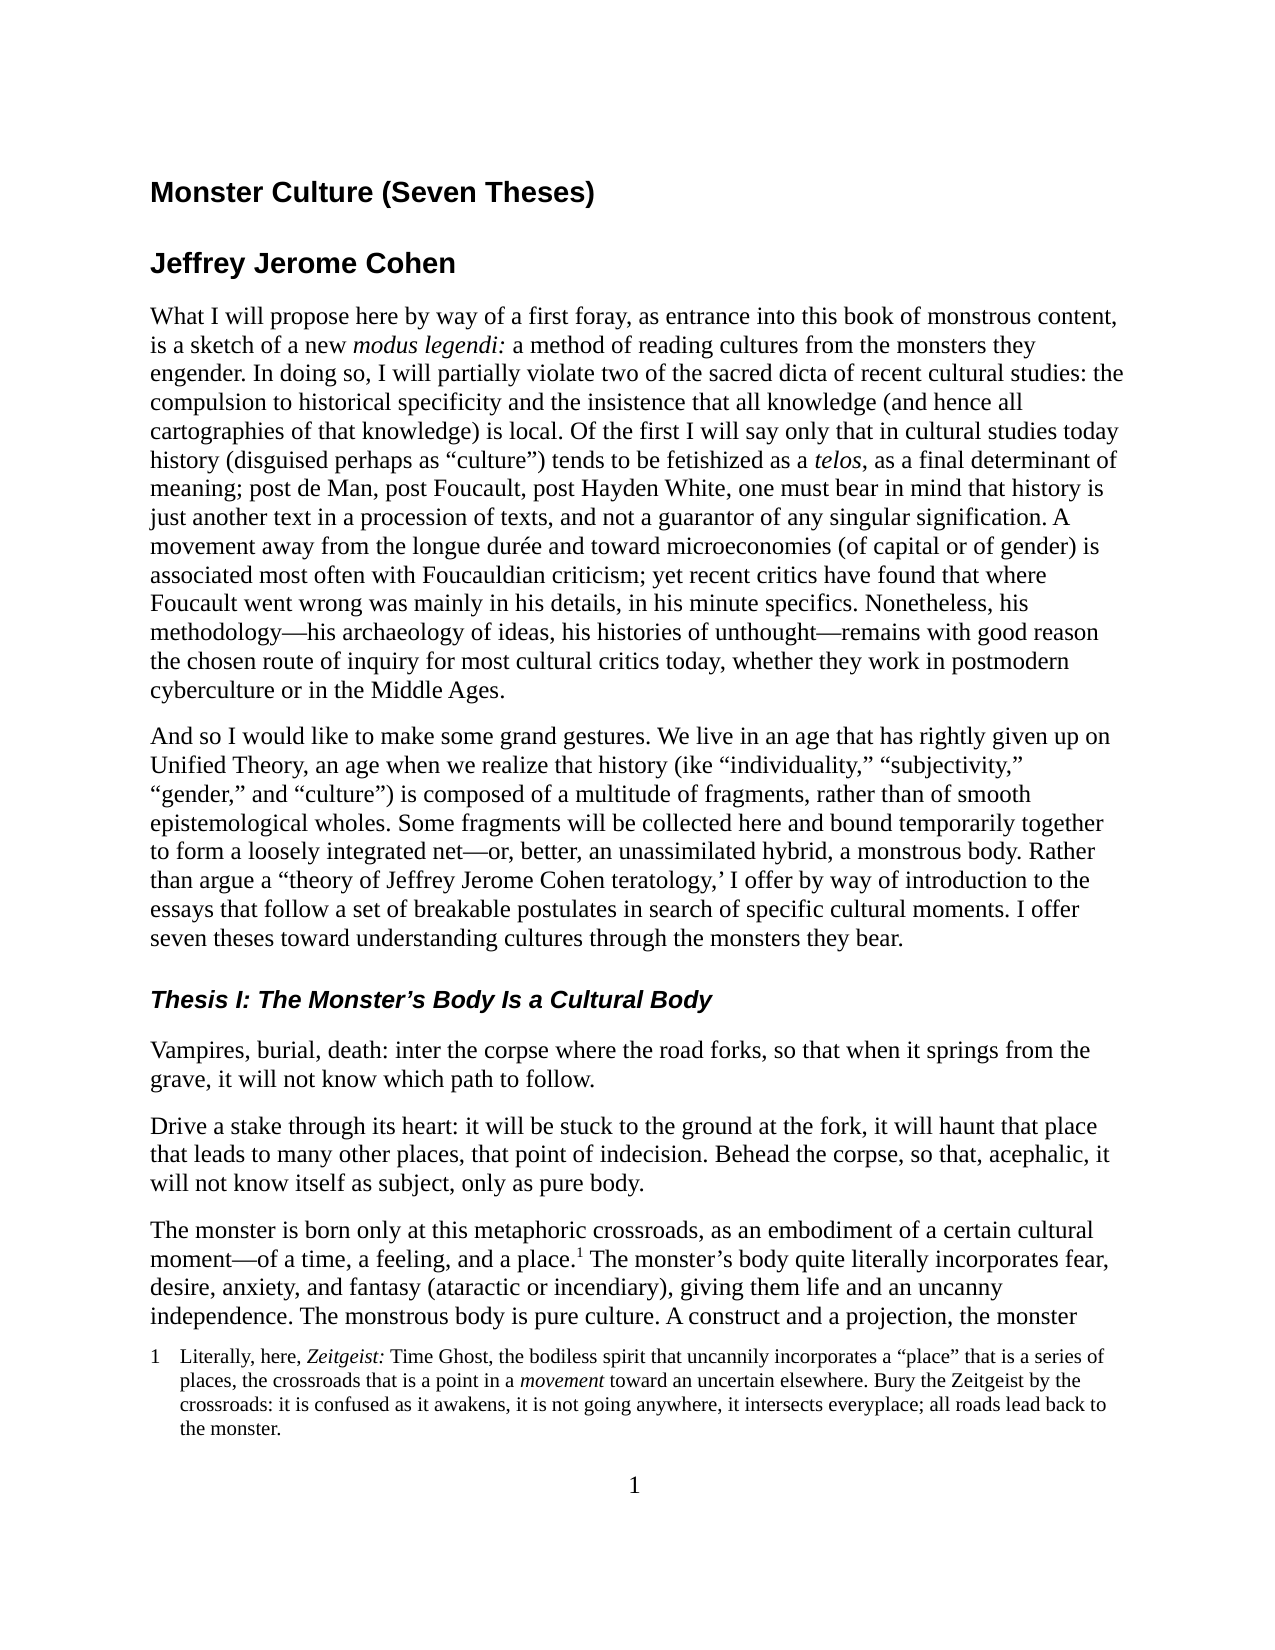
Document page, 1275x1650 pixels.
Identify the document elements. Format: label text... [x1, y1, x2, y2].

text Vampires, burial, death: inter the corpse where the road forks, so that when it springs from the grave, it will not know which path to follow. [150, 1035, 1125, 1093]
text And so I would like to make some grand gestures. We live in an age that has rightly given up on Unified Theory, an age when we realize that history (ike “individuality,” “subjectivity,” “gender,” and “culture”) is composed of a multitude of fragments, rather than of smooth epistemological wholes. Some fragments will be collected here and bound temporarily together to form a loosely integrated net—or, better, an unassimilated hybrid, a monstrous body. Rather than argue a “theory of Jeffrey Jerome Cohen teratology,’ I offer by way of introduction to the essays that follow a set of breakable postulates in search of specific cultural moments. I offer seven theses toward understanding cultures through the monsters they bear. [150, 721, 1125, 951]
text Literally, here, Zeitgeist: Time Ghost, the bodiless spirit that uncannily incorporates a “place” that is a series of places, the crossroads that is a point in a movement toward an uncertain elsewhere. Bury the Zeitgeist by the crossroads: it is confused as it awakens, it is not going anywhere, it intersects everyplace; all roads lead back to the monster. [150, 1344, 1125, 1440]
text The monster is born only at this metaphoric crossroads, as an embodiment of a certain cultural moment—of a time, a feeling, and a place. The monster’s body quite literally incorporates fear, desire, anxiety, and fantasy (ataractic or incendiary), giving them life and an uncanny independence. The monstrous body is pure culture. A construct and a projection, the monster [150, 1215, 1125, 1330]
text Drive a stake through its heart: it will be stuck to the ground at the fork, it will haunt that place that leads to many other places, that point of indecision. Behead the corpse, so that, acephalic, it will not know itself as subject, only as pure body. [150, 1111, 1125, 1197]
subtitle Monster Culture (Seven Theses) [150, 175, 1125, 208]
subtitle Thesis I: The Monster’s Body Is a Cultural Body [150, 985, 1125, 1014]
subtitle Jeffrey Jerome Cohen [150, 246, 1125, 279]
text What I will propose here by way of a first foray, as entrance into this book of monstrous content, is a sketch of a new modus legendi: a method of reading cultures from the monsters they engender. In doing so, I will partially violate two of the sacred dicta of recent cultural studies: the compulsion to historical specificity and the insistence that all knowledge (and hence all cartographies of that knowledge) is local. Of the first I will say only that in cultural studies today history (disguised perhaps as “culture”) tends to be fetishized as a telos, as a final determinant of meaning; post de Man, post Foucault, post Hayden White, one must bear in mind that history is just another text in a procession of texts, and not a guarantor of any singular signification. A movement away from the longue durée and toward microeconomies (of capital or of gender) is associated most often with Foucauldian criticism; yet recent critics have found that where Foucault went wrong was mainly in his details, in his minute specifics. Nonetheless, his methodology—his archaeology of ideas, his histories of unthought—remains with good reason the chosen route of inquiry for most cultural critics today, whether they work in postmodern cyberculture or in the Middle Ages. [150, 301, 1125, 703]
